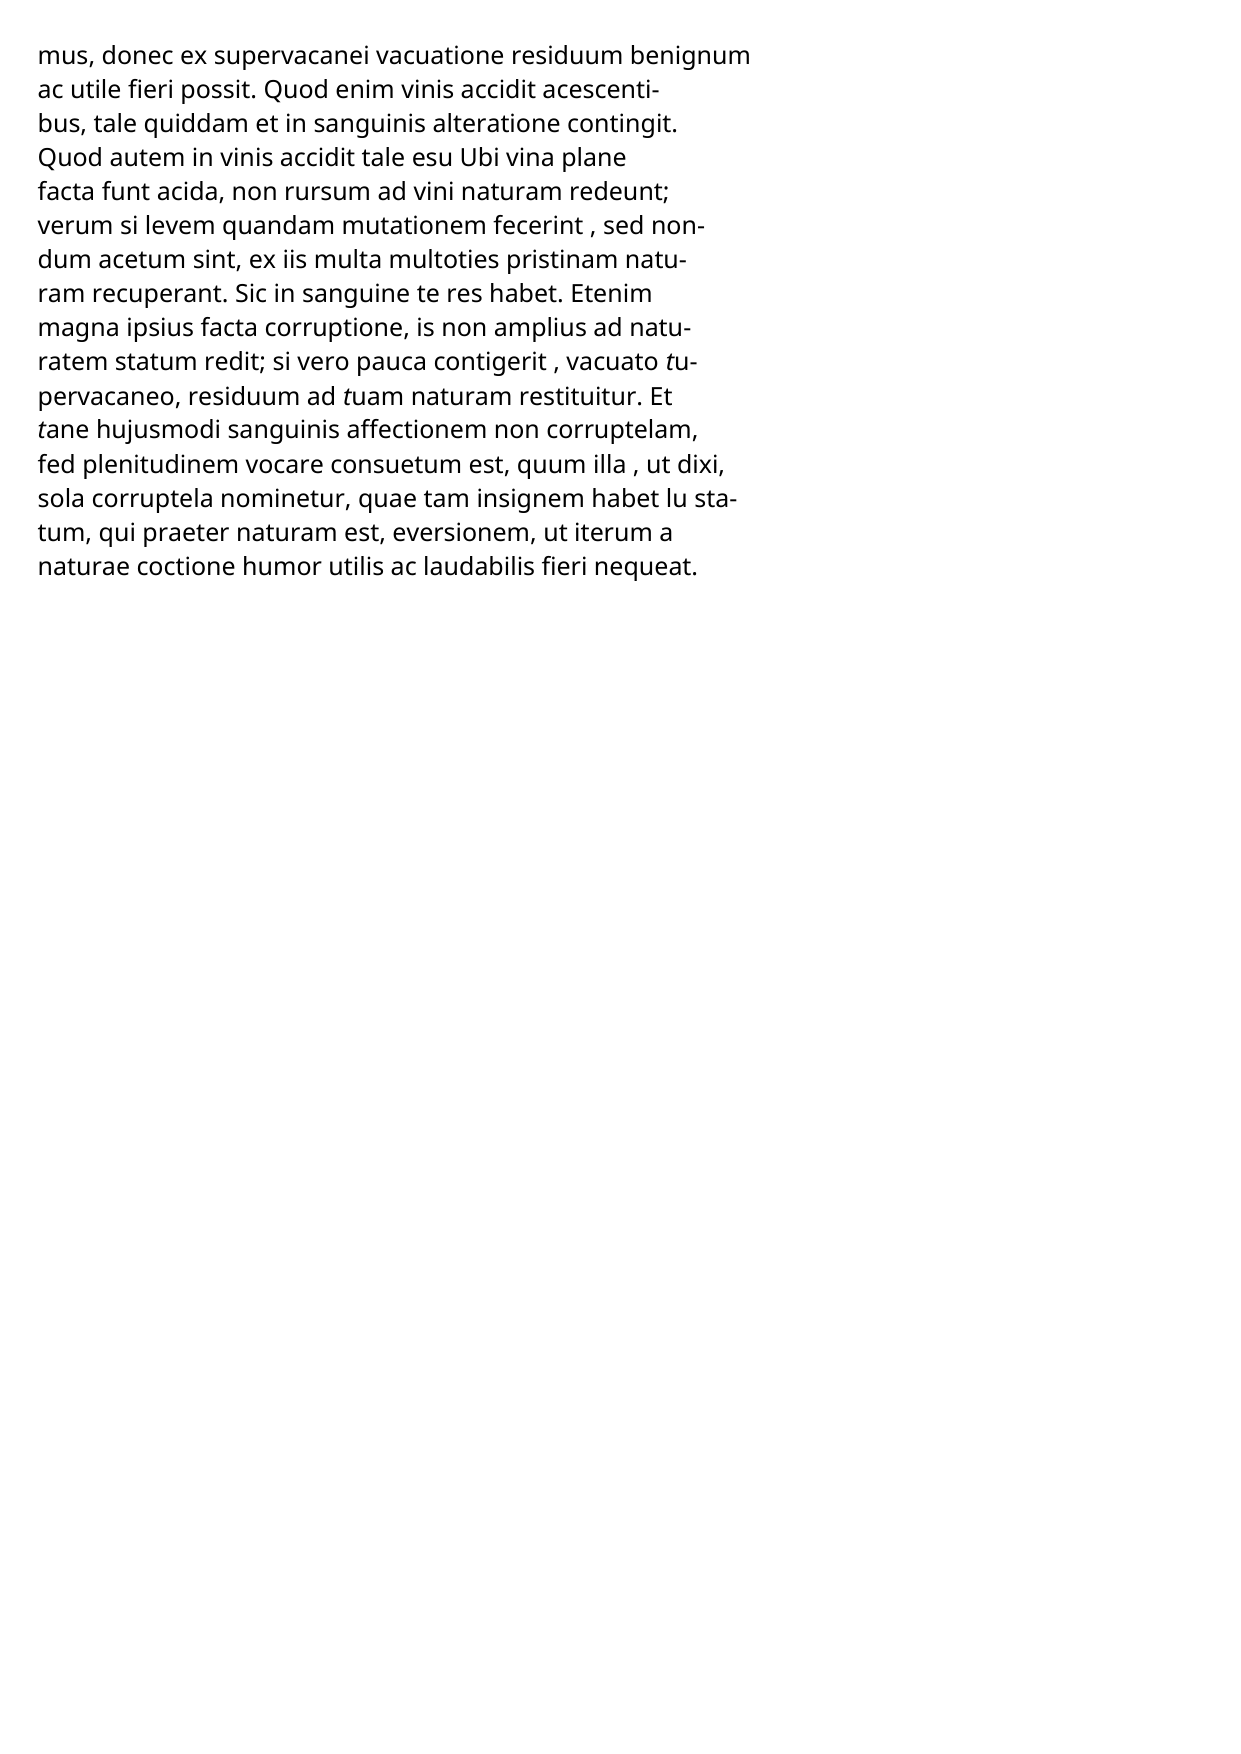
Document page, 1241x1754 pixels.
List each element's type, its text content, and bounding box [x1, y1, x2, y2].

text mus, donec ex supervacanei vacuatione residuum benignum ac utile fieri possit. Quod enim vinis accidit acescenti- bus, tale quiddam et in sanguinis alteratione contingit. Quod autem in vinis accidit tale esu Ubi vina plane facta funt acida, non rursum ad vini naturam redeunt; verum si levem quandam mutationem fecerint , sed non- dum acetum sint, ex iis multa multoties pristinam natu- ram recuperant. Sic in sanguine te res habet. Etenim magna ipsius facta corruptione, is non amplius ad natu- ratem statum redit; si vero pauca contigerit , vacuato tu- pervacaneo, residuum ad tuam naturam restituitur. Et tane hujusmodi sanguinis affectionem non corruptelam, fed plenitudinem vocare consuetum est, quum illa , ut dixi, sola corruptela nominetur, quae tam insignem habet lu sta- tum, qui praeter naturam est, eversionem, ut iterum a naturae coctione humor utilis ac laudabilis fieri nequeat. [37, 37, 1203, 582]
